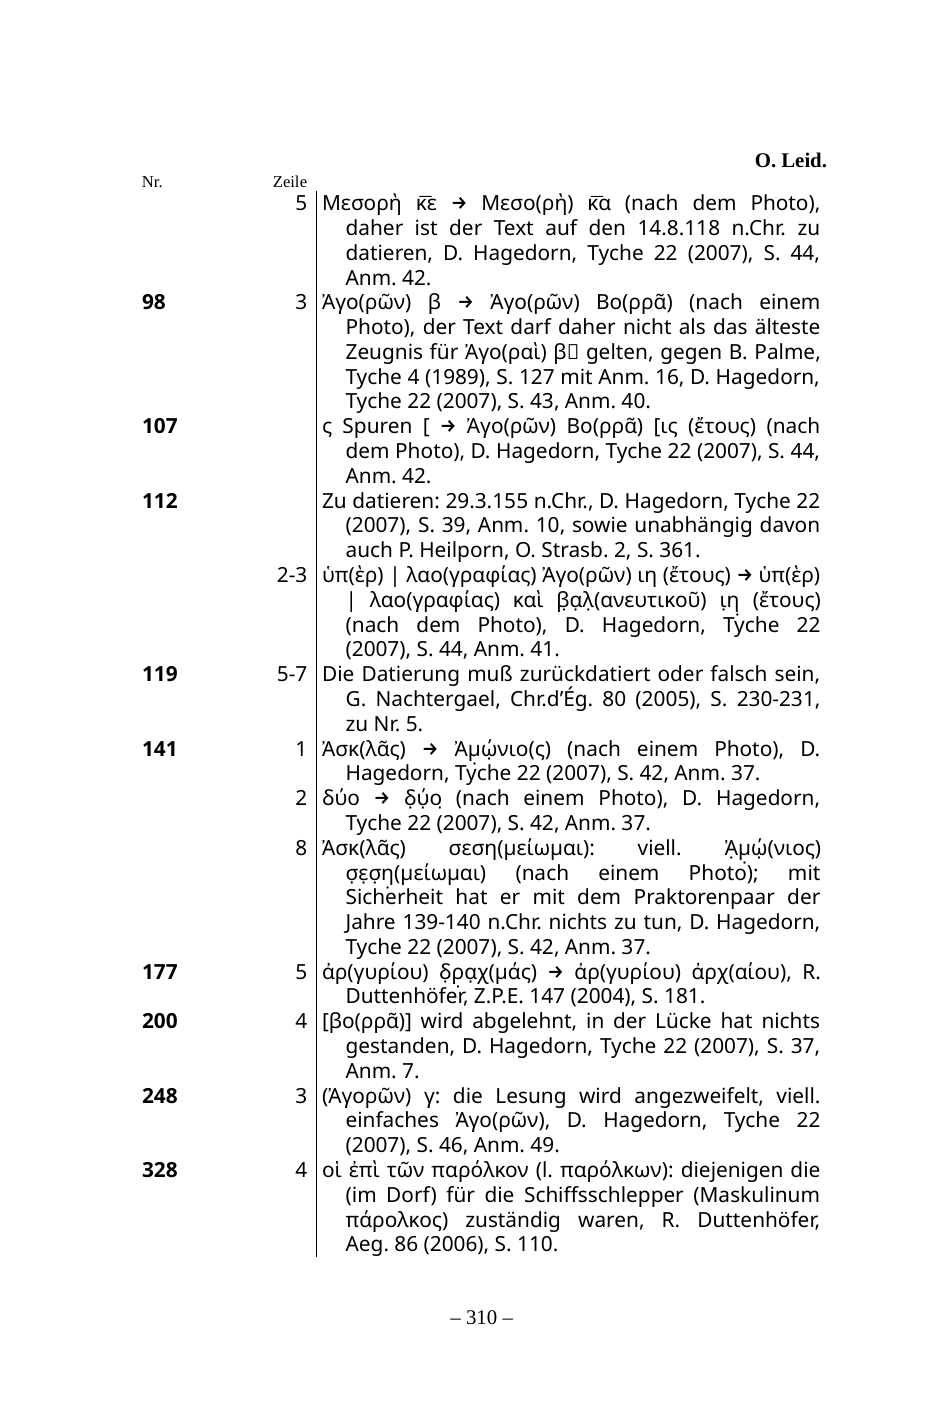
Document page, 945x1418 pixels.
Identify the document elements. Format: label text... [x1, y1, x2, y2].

table_cell Ἀγο(ρῶν) β → Ἀγο(ρῶν) Βο(ρρᾶ) (nach einem Photo), der Text darf daher nicht als das älteste Zeugnis für Ἀγο(ραὶ) β gelten, gegen B. Palme, Tyche 4 (1989), S. 127 mit Anm. 16, D. Hagedorn, Tyche 22 (2007), S. 43, Anm. 40. [317, 290, 827, 414]
table_cell 119 [136, 662, 224, 736]
table_cell 5 [224, 191, 316, 290]
table_cell οἱ ἐπὶ τῶν παρόλκον (l. παρόλκων): diejenigen die (im Dorf) für die Schiffsschlepper (Maskulinum πάρολκος) zuständig waren, R. Duttenhöfer, Aeg. 86 (2006), S. 110. [317, 1158, 827, 1257]
table_cell Μεσορὴ κ͞ε → Μεσο(ρὴ) κ͞α (nach dem Photo), daher ist der Text auf den 14.8.118 n.Chr. zu datieren, D. Hagedorn, Tyche 22 (2007), S. 44, Anm. 42. [317, 191, 827, 290]
table_cell δύο → δ̣ύ̣ο̣ (nach einem Photo), D. Hagedorn, Tyche 22 (2007), S. 42, Anm. 37. [317, 786, 827, 835]
table_cell 2-3 [224, 563, 316, 662]
table_cell 328 [136, 1158, 224, 1257]
table_cell 8 [224, 835, 316, 959]
table_cell [136, 786, 224, 835]
table_cell [136, 563, 224, 662]
table_cell 5 [224, 959, 316, 1009]
table_cell 4 [224, 1158, 316, 1257]
table_cell 98 [136, 290, 224, 414]
table_cell [136, 191, 224, 290]
table_cell [224, 414, 316, 488]
table_cell 1 [224, 736, 316, 786]
table_cell 107 [136, 414, 224, 488]
table_cell 4 [224, 1009, 316, 1083]
table_cell Ἀσκ(λᾶς) σεση(μείωμαι): viell. Ἀ̣μ̣ώ̣(νιος) σ̣ε̣σ̣η̣(μείωμαι) (nach einem Photo); mit Sicherheit hat er mit dem Praktorenpaar der Jahre 139-140 n.Chr. nichts zu tun, D. Hagedorn, Tyche 22 (2007), S. 42, Anm. 37. [317, 835, 827, 959]
table_cell 3 [224, 1083, 316, 1158]
table_cell 248 [136, 1083, 224, 1158]
table_cell Zu datieren: 29.3.155 n.Chr., D. Hagedorn, Tyche 22 (2007), S. 39, Anm. 10, sowie unabhängig davon auch P. Heilporn, O. Strasb. 2, S. 361. [317, 488, 827, 563]
table_cell 3 [224, 290, 316, 414]
table_cell ς Spuren [ → Ἀγο(ρῶν) Βο(ρρᾶ) [ις (ἔτους) (nach dem Photo), D. Hagedorn, Tyche 22 (2007), S. 44, Anm. 42. [317, 414, 827, 488]
table_cell [136, 835, 224, 959]
table_cell 141 [136, 736, 224, 786]
table_cell 5-7 [224, 662, 316, 736]
table_cell Ἀσκ(λᾶς) → Ἀμ̣ώ̣νιο(ς) (nach einem Photo), D. Hagedorn, Tyche 22 (2007), S. 42, Anm. 37. [317, 736, 827, 786]
table_cell 2 [224, 786, 316, 835]
table_cell 112 [136, 488, 316, 563]
table_cell [βο(ρρᾶ)] wird abgelehnt, in der Lücke hat nichts gestanden, D. Hagedorn, Tyche 22 (2007), S. 37, Anm. 7. [317, 1009, 827, 1083]
table_cell 200 [136, 1009, 224, 1083]
table_cell (Ἀγορῶν) γ: die Lesung wird angezweifelt, viell. einfaches Ἀγο(ρῶν), D. Hagedorn, Tyche 22 (2007), S. 46, Anm. 49. [317, 1083, 827, 1158]
table_cell ὑπ(ὲρ) | λαο(γραφίας) Ἀγο(ρῶν) ιη (ἔτους) → ὑπ(ὲρ) | λαο(γραφίας) καὶ β̣α̣λ̣(ανευτικοῦ) ι̣η̣ (ἔτους) (nach dem Photo), D. Hagedorn, Tyche 22 (2007), S. 44, Anm. 41. [317, 563, 827, 662]
table_cell ἀρ(γυρίου) δ̣ρ̣α̣χ(μάς) → ἀρ(γυρίου) ἀρχ(αίου), R. Duttenhöfer, Z.P.E. 147 (2004), S. 181. [317, 959, 827, 1009]
table_cell 177 [136, 959, 224, 1009]
table_cell Die Datierung muß zurückdatiert oder falsch sein, G. Nachtergael, Chr.d’Ég. 80 (2005), S. 230-231, zu Nr. 5. [317, 662, 827, 736]
